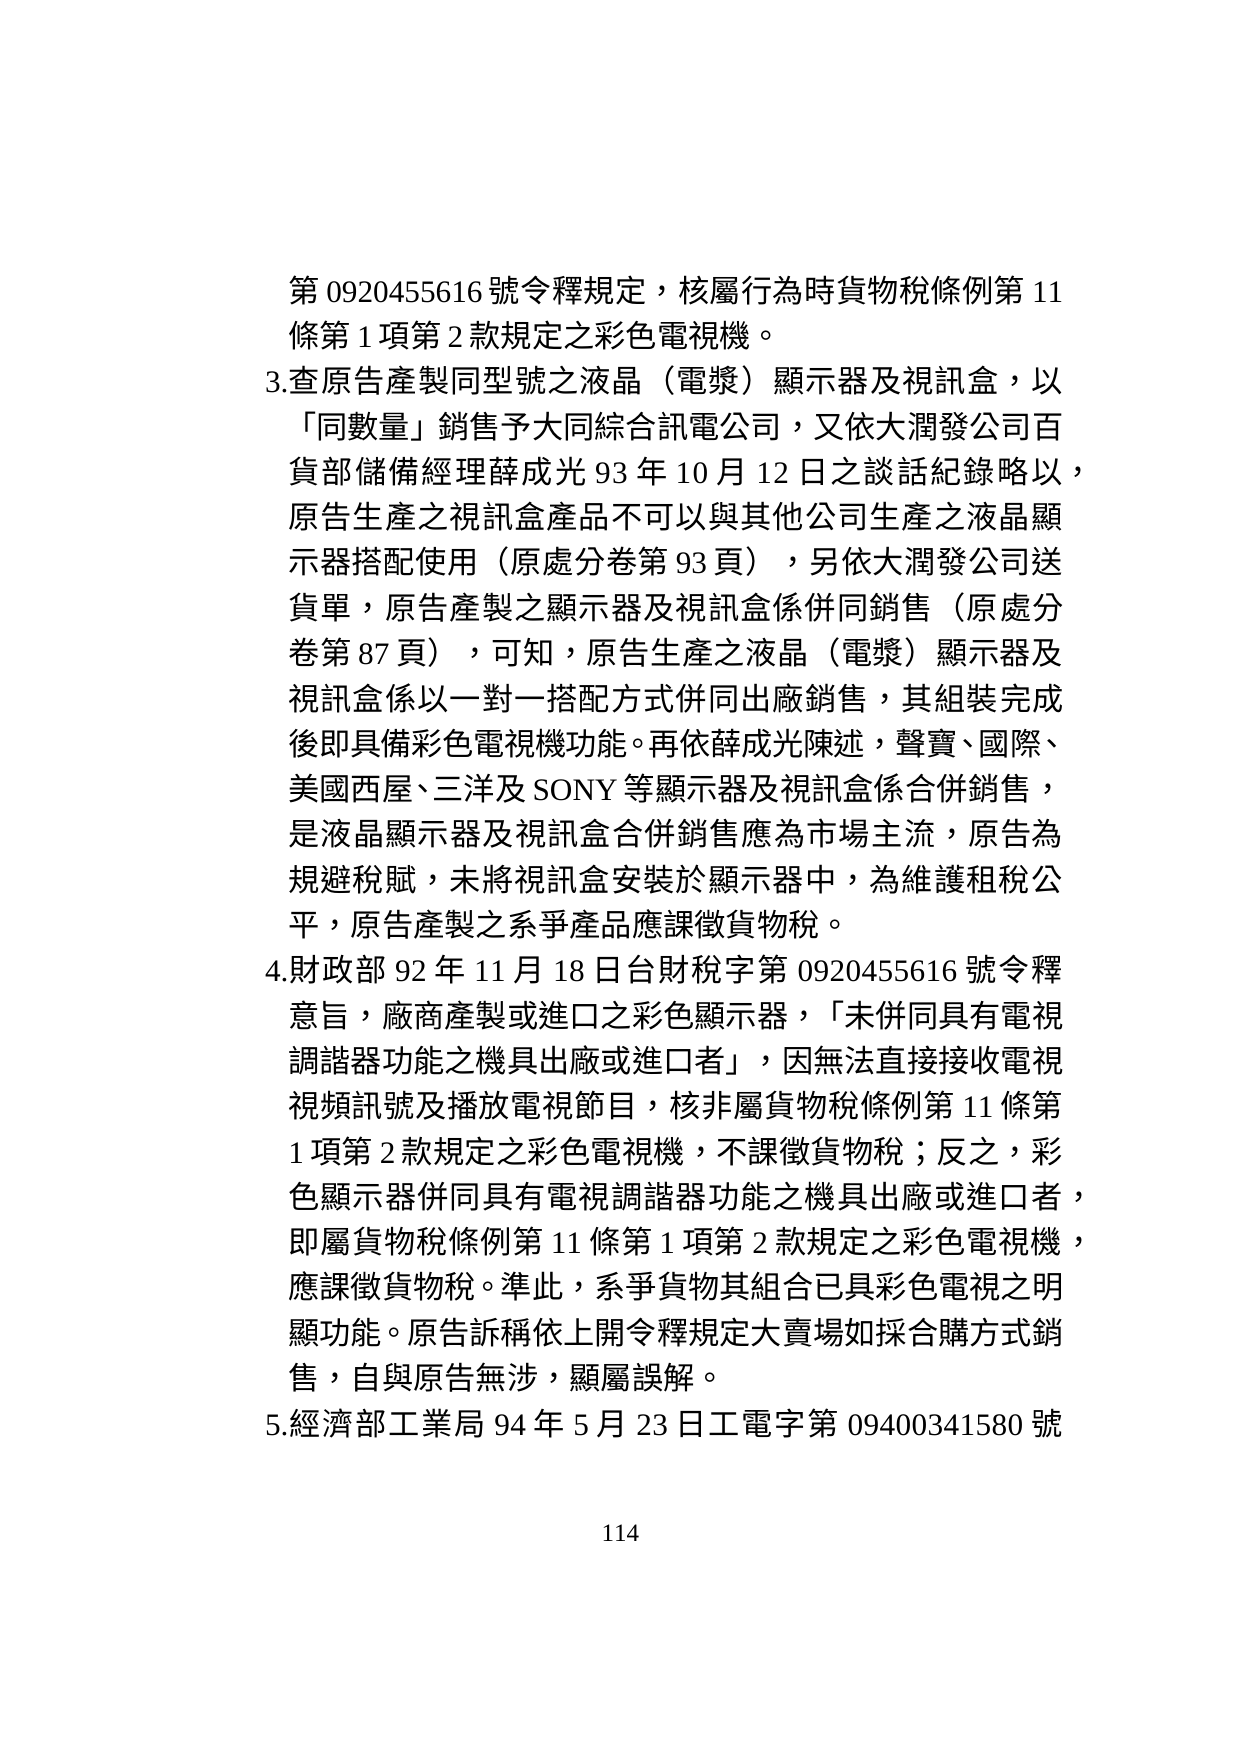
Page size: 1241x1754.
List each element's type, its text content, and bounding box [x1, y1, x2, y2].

text 3.查原告產製同型號之液晶（電漿）顯示器及視訊盒，以「同數量」銷售予大同綜合訊電公司，又依大潤發公司百貨部儲備經理薛成光93年10月12日之談話紀錄略以，原告生產之視訊盒產品不可以與其他公司生產之液晶顯示器搭配使用（原處分卷第93頁），另依大潤發公司送貨單，原告產製之顯示器及視訊盒係併同銷售（原處分卷第87頁），可知，原告生產之液晶（電漿）顯示器及視訊盒係以一對一搭配方式併同出廠銷售，其組裝完成後即具備彩色電視機功能。再依薛成光陳述，聲寶、國際、美國西屋、三洋及SONY等顯示器及視訊盒係合併銷售，是液晶顯示器及視訊盒合併銷售應為市場主流，原告為規避稅賦，未將視訊盒安裝於顯示器中，為維護租稅公平，原告產製之系爭產品應課徵貨物稅。 [265, 356, 1063, 946]
text 4.財政部92年11月18日台財稅字第0920455616號令釋意旨，廠商產製或進口之彩色顯示器，「未併同具有電視調諧器功能之機具出廠或進口者」，因無法直接接收電視視頻訊號及播放電視節目，核非屬貨物稅條例第11條第1項第2款規定之彩色電視機，不課徵貨物稅；反之，彩色顯示器併同具有電視調諧器功能之機具出廠或進口者，即屬貨物稅條例第11條第1項第2款規定之彩色電視機，應課徵貨物稅。準此，系爭貨物其組合已具彩色電視之明顯功能。原告訴稱依上開令釋規定大賣場如採合購方式銷售，自與原告無涉，顯屬誤解。 [265, 946, 1063, 1399]
text 5.經濟部工業局94年5月23日工電字第09400341580號 [265, 1399, 1063, 1444]
text 第0920455616號令釋規定，核屬行為時貨物稅條例第11條第1項第2款規定之彩色電視機。 [265, 266, 1063, 356]
